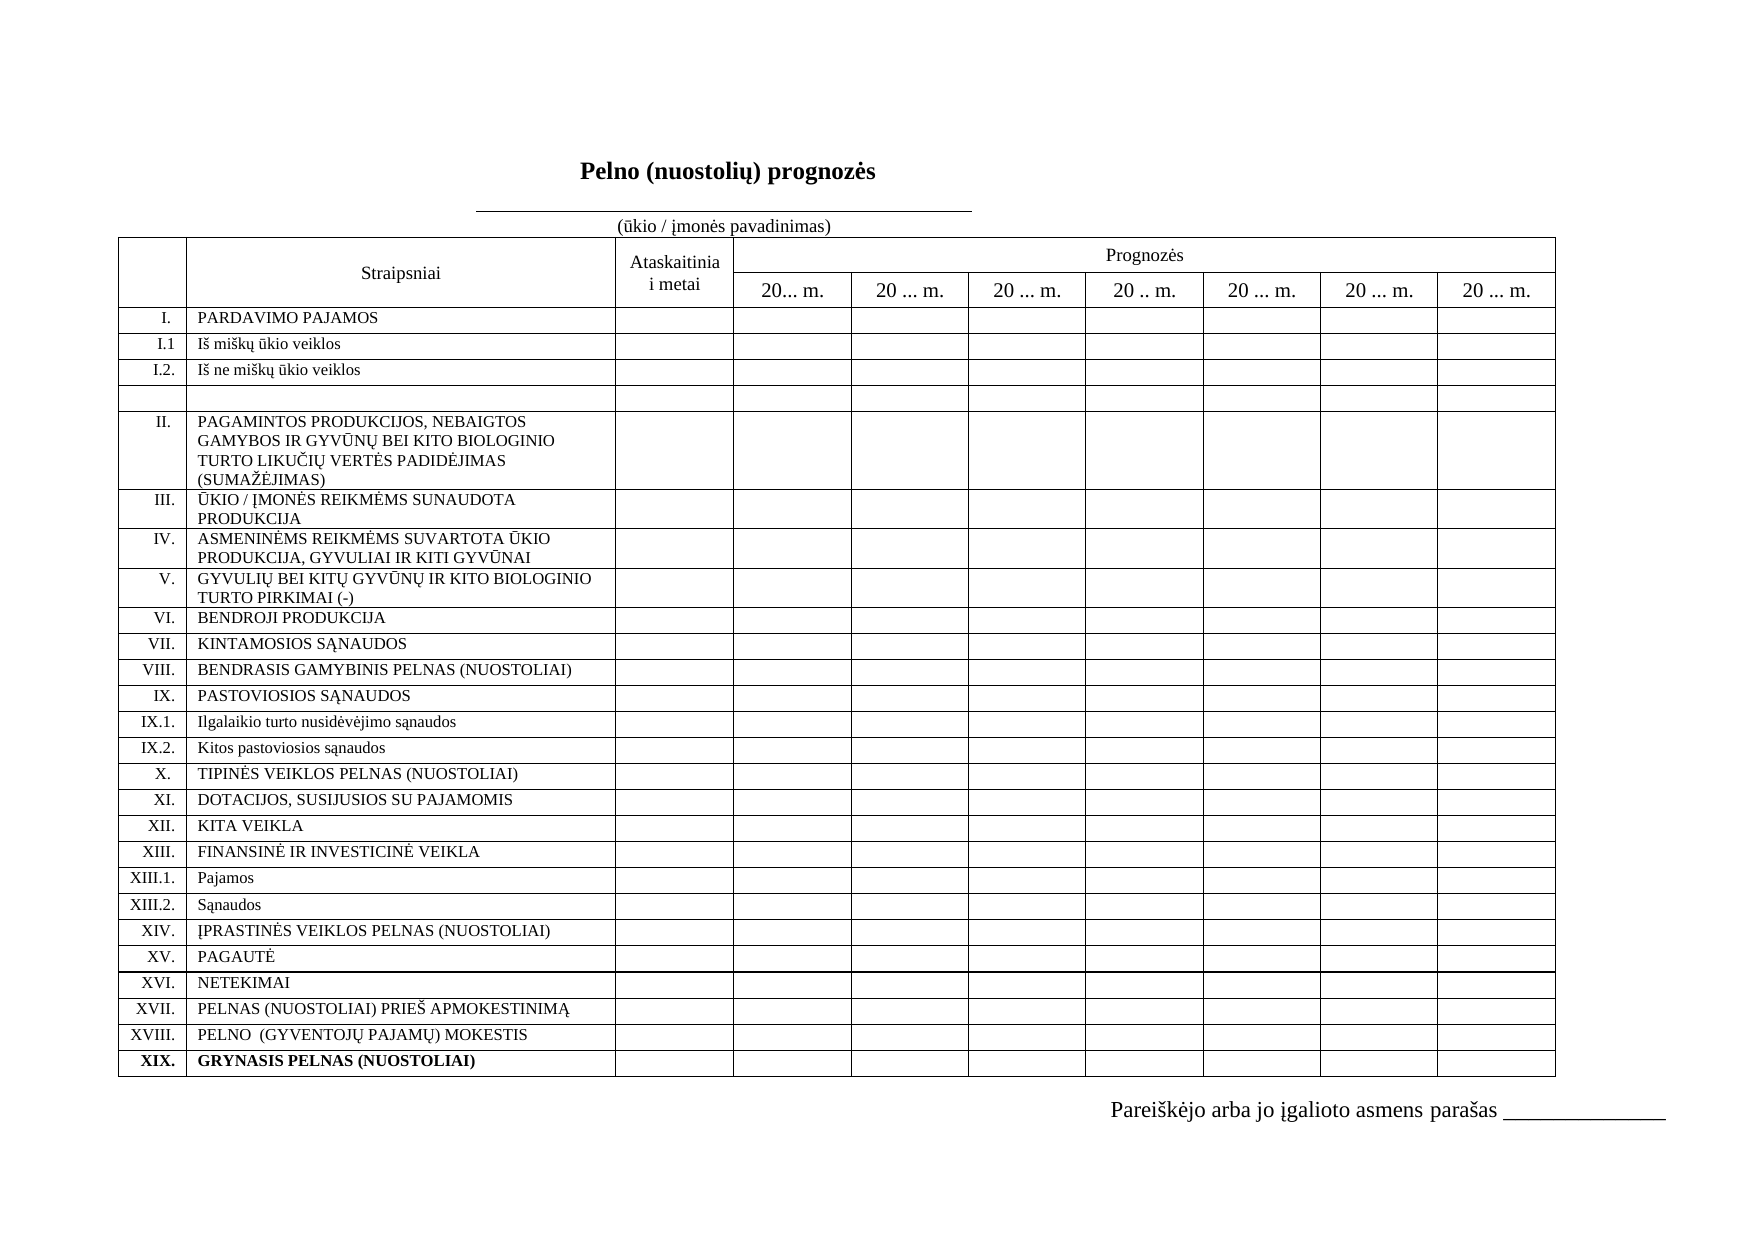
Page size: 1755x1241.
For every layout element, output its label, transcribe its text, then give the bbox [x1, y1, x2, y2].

table_cell [1438, 529, 1555, 567]
table_cell [186, 185, 275, 211]
table_cell XIV. [119, 920, 186, 945]
table_cell [852, 973, 968, 997]
table_cell [1086, 816, 1203, 841]
table_cell [1243, 185, 1337, 211]
table_cell [969, 1051, 1085, 1076]
table_cell DOTACIJOS, SUSIJUSIOS SU PAJAMOMIS [187, 790, 615, 815]
table_cell XII. [119, 816, 186, 841]
table_cell [734, 712, 851, 737]
table_cell [1321, 920, 1437, 945]
table_cell [969, 490, 1085, 528]
table_cell (ūkio / įmonės pavadinimas) [476, 212, 972, 237]
table_cell [1066, 185, 1159, 211]
table_cell [1438, 946, 1555, 971]
table_cell [852, 764, 968, 789]
table_cell 20 ... m. [1438, 273, 1555, 307]
table_cell [1321, 660, 1437, 685]
table_cell IX.2. [119, 738, 186, 763]
table_cell [616, 360, 733, 385]
table_cell [1204, 842, 1320, 867]
table_cell [616, 790, 733, 815]
table_cell [852, 842, 968, 867]
table_cell [1086, 686, 1203, 711]
table_cell Kitos pastoviosios sąnaudos [187, 738, 615, 763]
table_cell [852, 738, 968, 763]
table_cell [1204, 764, 1320, 789]
table_cell I.1 [119, 334, 186, 359]
table_cell [1204, 999, 1320, 1023]
table_cell [969, 412, 1085, 489]
table_cell [1438, 569, 1555, 607]
table_cell [616, 686, 733, 711]
table_cell Prognozės [734, 238, 1555, 272]
table_cell [852, 412, 968, 489]
table_cell [1086, 660, 1203, 685]
table_cell [1204, 1051, 1320, 1076]
table_cell [1086, 790, 1203, 815]
table_cell Sąnaudos [187, 894, 615, 919]
table_cell [1086, 634, 1203, 659]
table_cell [275, 211, 342, 237]
table_cell [1086, 308, 1203, 333]
table_cell [852, 686, 968, 711]
table_cell I.2. [119, 360, 186, 385]
table_cell [734, 686, 851, 711]
table_cell [1086, 842, 1203, 867]
table_cell [1438, 764, 1555, 789]
table_cell [1204, 738, 1320, 763]
table_cell [1321, 529, 1437, 567]
table_cell [1438, 490, 1555, 528]
table_cell [852, 1051, 968, 1076]
table_cell II. [119, 412, 186, 489]
table_cell [969, 973, 1085, 997]
table_cell KITA VEIKLA [187, 816, 615, 841]
table_cell [1321, 569, 1437, 607]
table_cell [342, 185, 409, 211]
table_cell [616, 946, 733, 971]
table_cell [1086, 712, 1203, 737]
table_cell [852, 608, 968, 633]
table_cell [1086, 386, 1203, 411]
table_cell [1086, 412, 1203, 489]
table_cell BENDROJI PRODUKCIJA [187, 608, 615, 633]
table_cell [616, 816, 733, 841]
table_cell [969, 920, 1085, 945]
table_cell [616, 999, 733, 1023]
table_cell [1204, 712, 1320, 737]
table_cell [1337, 185, 1446, 211]
table_cell [734, 529, 851, 567]
table_cell [1204, 529, 1320, 567]
table_cell NETEKIMAI [187, 973, 615, 997]
table_cell [969, 686, 1085, 711]
table_cell [1321, 1025, 1437, 1049]
table_cell [1086, 920, 1203, 945]
table_cell [969, 790, 1085, 815]
table_cell [118, 211, 186, 237]
table_cell [616, 920, 733, 945]
table_cell [852, 569, 968, 607]
table_cell [852, 334, 968, 359]
table_cell [616, 308, 733, 333]
table_cell [969, 569, 1085, 607]
table_cell [1204, 608, 1320, 633]
table_cell 20 ... m. [1321, 273, 1437, 307]
table_cell [1086, 738, 1203, 763]
table_cell [119, 386, 186, 411]
table_cell [616, 569, 733, 607]
table_cell [852, 529, 968, 567]
table_cell Iš miškų ūkio veiklos [187, 334, 615, 359]
table_cell [1204, 569, 1320, 607]
table_cell [852, 490, 968, 528]
table_cell V. [119, 569, 186, 607]
table_cell [1086, 868, 1203, 893]
table_cell [734, 868, 851, 893]
table_cell [1321, 412, 1437, 489]
table_cell [616, 608, 733, 633]
table_cell [616, 634, 733, 659]
table_cell [1204, 920, 1320, 945]
table_cell [1159, 211, 1243, 237]
table_cell [1321, 634, 1437, 659]
table_cell [1321, 334, 1437, 359]
table_cell X. [119, 764, 186, 789]
table_cell [1204, 1025, 1320, 1049]
table_cell [1446, 185, 1555, 211]
table_cell [1321, 790, 1437, 815]
table_cell PAGAUTĖ [187, 946, 615, 971]
table_cell [1321, 738, 1437, 763]
table_cell [969, 842, 1085, 867]
table_cell [1204, 816, 1320, 841]
table_cell [969, 634, 1085, 659]
table_cell VI. [119, 608, 186, 633]
table_cell [616, 490, 733, 528]
table_cell [1321, 386, 1437, 411]
table_cell [1438, 360, 1555, 385]
table_cell [1204, 973, 1320, 997]
table_cell [734, 308, 851, 333]
table_cell [1204, 894, 1320, 919]
table_cell VIII. [119, 660, 186, 685]
table_cell [734, 490, 851, 528]
table_cell [852, 946, 968, 971]
table_cell Iš ne miškų ūkio veiklos [187, 360, 615, 385]
table_cell [616, 412, 733, 489]
table_cell [409, 211, 476, 237]
table_cell [734, 1025, 851, 1049]
table_cell XIII.2. [119, 894, 186, 919]
table_cell [1321, 999, 1437, 1023]
table_cell [1204, 868, 1320, 893]
table_cell [616, 529, 733, 567]
table_cell [1321, 946, 1437, 971]
table_cell [734, 334, 851, 359]
table_cell PARDAVIMO PAJAMOS [187, 308, 615, 333]
table_cell [342, 211, 409, 237]
table_cell [616, 712, 733, 737]
table_cell GYVULIŲ BEI KITŲ GYVŪNŲ IR KITO BIOLOGINIO TURTO PIRKIMAI (-) [187, 569, 615, 607]
table_cell [969, 894, 1085, 919]
table_cell BENDRASIS GAMYBINIS PELNAS (NUOSTOLIAI) [187, 660, 615, 685]
table_cell [1438, 712, 1555, 737]
table_cell [1086, 360, 1203, 385]
table_cell [852, 894, 968, 919]
table_cell [852, 360, 968, 385]
table_header [1337, 152, 1446, 185]
table_cell [969, 1025, 1085, 1049]
table_cell [969, 946, 1085, 971]
table_cell [616, 386, 733, 411]
table_cell [734, 738, 851, 763]
table_cell [1438, 738, 1555, 763]
table_cell [734, 360, 851, 385]
table_cell [1321, 308, 1437, 333]
table_cell [1438, 334, 1555, 359]
table_cell XVII. [119, 999, 186, 1023]
table_cell [1204, 334, 1320, 359]
table_cell [1243, 211, 1337, 237]
table_cell [1438, 973, 1555, 997]
table_cell [616, 868, 733, 893]
table_cell ŪKIO / ĮMONĖS REIKMĖMS SUNAUDOTA PRODUKCIJA [187, 490, 615, 528]
table_cell [969, 738, 1085, 763]
table_cell [852, 790, 968, 815]
table_cell [1321, 764, 1437, 789]
table_cell [1321, 686, 1437, 711]
table_cell [1086, 1025, 1203, 1049]
table_cell [1086, 894, 1203, 919]
table_cell [1086, 1051, 1203, 1076]
table_cell 20... m. [734, 273, 851, 307]
table_cell Ilgalaikio turto nusidėvėjimo sąnaudos [187, 712, 615, 737]
table_cell [852, 712, 968, 737]
table_cell [1438, 634, 1555, 659]
table_cell PASTOVIOSIOS SĄNAUDOS [187, 686, 615, 711]
table_cell [852, 920, 968, 945]
table_cell Pajamos [187, 868, 615, 893]
table_cell [1438, 660, 1555, 685]
table_cell XVIII. [119, 1025, 186, 1049]
table_cell [616, 764, 733, 789]
table_cell [1204, 412, 1320, 489]
table_cell [969, 360, 1085, 385]
table_cell [1438, 608, 1555, 633]
table_cell [852, 660, 968, 685]
table_cell [852, 1025, 968, 1049]
table_cell [1204, 790, 1320, 815]
table_cell [616, 842, 733, 867]
table_cell [969, 308, 1085, 333]
table_cell [1204, 490, 1320, 528]
table_cell [409, 185, 476, 211]
table_cell [969, 868, 1085, 893]
table_cell [734, 894, 851, 919]
table_cell [1204, 360, 1320, 385]
table_cell [734, 1051, 851, 1076]
table_cell [1337, 211, 1446, 237]
table_cell [969, 712, 1085, 737]
table_cell [1159, 185, 1243, 211]
table_cell [1438, 868, 1555, 893]
table_cell [616, 660, 733, 685]
table_cell [1321, 816, 1437, 841]
table_cell FINANSINĖ IR INVESTICINĖ VEIKLA [187, 842, 615, 867]
table_cell [734, 386, 851, 411]
table_cell [119, 238, 186, 307]
table_cell XV. [119, 946, 186, 971]
table_cell [852, 386, 968, 411]
table_cell ASMENINĖMS REIKMĖMS SUVARTOTA ŪKIO PRODUKCIJA, GYVULIAI IR KITI GYVŪNAI [187, 529, 615, 567]
table_cell [616, 894, 733, 919]
table_cell [734, 999, 851, 1023]
table_cell [969, 660, 1085, 685]
table_cell [616, 1051, 733, 1076]
table_cell GRYNASIS PELNAS (NUOSTOLIAI) [187, 1051, 615, 1076]
table_cell [972, 211, 1066, 237]
table_cell [186, 211, 275, 237]
table_cell [1321, 360, 1437, 385]
table_cell [1066, 211, 1159, 237]
table_cell [1438, 816, 1555, 841]
table_cell IX. [119, 686, 186, 711]
table_cell [1321, 868, 1437, 893]
table_cell XIX. [119, 1051, 186, 1076]
table_cell [1321, 712, 1437, 737]
table_cell KINTAMOSIOS SĄNAUDOS [187, 634, 615, 659]
table_cell IX.1. [119, 712, 186, 737]
table_cell [1204, 686, 1320, 711]
table_cell [734, 569, 851, 607]
table_cell [1204, 308, 1320, 333]
table_cell [1321, 1051, 1437, 1076]
table_cell [1446, 211, 1555, 237]
table_cell [1086, 999, 1203, 1023]
table_cell [1086, 946, 1203, 971]
table_cell [734, 973, 851, 997]
table_cell [1321, 894, 1437, 919]
table_cell [1086, 529, 1203, 567]
table_cell [118, 185, 186, 211]
table_cell TIPINĖS VEIKLOS PELNAS (NUOSTOLIAI) [187, 764, 615, 789]
table_cell [852, 634, 968, 659]
table_cell [275, 185, 342, 211]
table_cell [1438, 842, 1555, 867]
table_cell [1438, 308, 1555, 333]
table_cell [734, 660, 851, 685]
table_cell [852, 816, 968, 841]
table_cell I. [119, 308, 186, 333]
table_cell [734, 816, 851, 841]
table_cell [1438, 920, 1555, 945]
table_cell Ataskaitiniai metai [616, 238, 733, 307]
table_cell [734, 790, 851, 815]
table_cell [1086, 569, 1203, 607]
table_cell [734, 842, 851, 867]
table_cell [616, 334, 733, 359]
table_cell [1321, 973, 1437, 997]
table_cell 20 ... m. [852, 273, 968, 307]
table_cell [1086, 764, 1203, 789]
table_cell XIII. [119, 842, 186, 867]
table_cell VII. [119, 634, 186, 659]
table_cell 20 .. m. [1086, 273, 1203, 307]
table_cell [969, 608, 1085, 633]
table_cell [734, 608, 851, 633]
table_cell IV. [119, 529, 186, 567]
table_cell [1438, 686, 1555, 711]
table_cell [1438, 999, 1555, 1023]
table_cell PELNAS (NUOSTOLIAI) PRIEŠ APMOKESTINIMĄ [187, 999, 615, 1023]
table_cell III. [119, 490, 186, 528]
table_cell [852, 868, 968, 893]
table_cell [1321, 842, 1437, 867]
table_cell [969, 816, 1085, 841]
table_cell [616, 973, 733, 997]
table_cell [616, 738, 733, 763]
table_cell [1204, 660, 1320, 685]
table_cell XVI. [119, 973, 186, 997]
table_cell [1204, 946, 1320, 971]
table_cell [969, 334, 1085, 359]
table_cell [734, 764, 851, 789]
table_cell [734, 634, 851, 659]
table_cell XIII.1. [119, 868, 186, 893]
table_cell [734, 412, 851, 489]
table_cell [969, 999, 1085, 1023]
table_cell [616, 1025, 733, 1049]
table_header [1446, 152, 1555, 185]
table_cell [1438, 790, 1555, 815]
table_cell [734, 946, 851, 971]
table_cell ĮPRASTINĖS VEIKLOS PELNAS (NUOSTOLIAI) [187, 920, 615, 945]
table_header Pelno (nuostolių) prognozės [118, 152, 1337, 185]
table_cell 20 ... m. [1204, 273, 1320, 307]
table_cell [1321, 608, 1437, 633]
table_cell [1438, 1025, 1555, 1049]
table_cell [969, 386, 1085, 411]
table_cell [1438, 386, 1555, 411]
table_cell [852, 999, 968, 1023]
table_cell [972, 185, 1066, 211]
table_cell [969, 529, 1085, 567]
table_cell XI. [119, 790, 186, 815]
table_cell [1438, 412, 1555, 489]
table_cell [969, 764, 1085, 789]
table_cell [1438, 894, 1555, 919]
table_cell PAGAMINTOS PRODUKCIJOS, NEBAIGTOS GAMYBOS IR GYVŪNŲ BEI KITO BIOLOGINIO TURTO LIKUČIŲ VERTĖS PADIDĖJIMAS (SUMAŽĖJIMAS) [187, 412, 615, 489]
table_cell [1204, 634, 1320, 659]
table_cell 20 ... m. [969, 273, 1085, 307]
table_cell [734, 920, 851, 945]
table_cell [1438, 1051, 1555, 1076]
table_cell [476, 185, 972, 211]
table_cell PELNO (GYVENTOJŲ PAJAMŲ) MOKESTIS [187, 1025, 615, 1049]
table_cell [1086, 490, 1203, 528]
table_cell [852, 308, 968, 333]
table_cell [187, 386, 615, 411]
table_cell [1086, 608, 1203, 633]
table_cell [1204, 386, 1320, 411]
table_cell [1086, 973, 1203, 997]
table_cell [1321, 490, 1437, 528]
table_cell [1086, 334, 1203, 359]
table_cell Straipsniai [187, 238, 615, 307]
